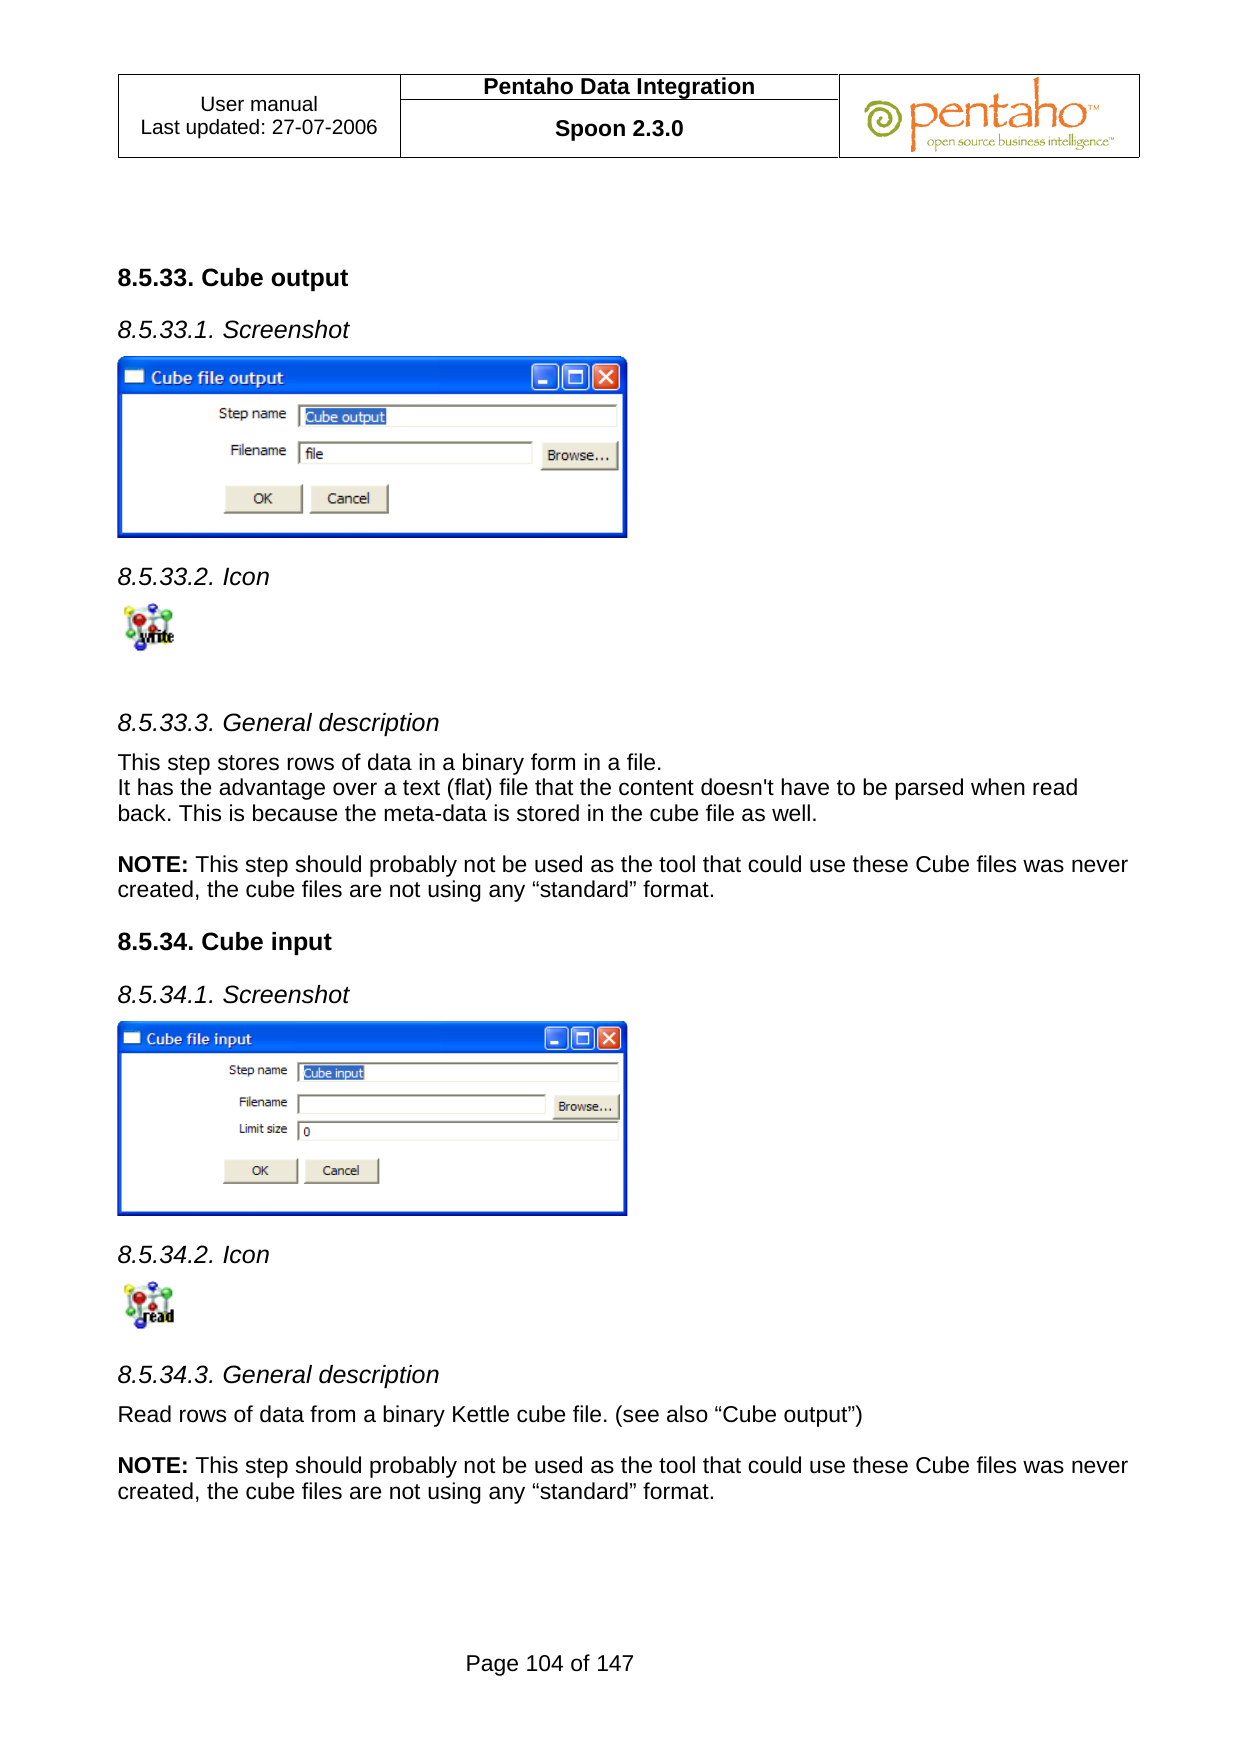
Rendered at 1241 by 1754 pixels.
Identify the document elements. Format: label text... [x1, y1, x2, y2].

subtitle Icon [117, 1241, 1137, 1269]
subtitle Cube input [117, 927, 1137, 955]
subtitle Cube output [117, 263, 1137, 291]
subtitle Screenshot [117, 980, 1137, 1008]
text Read rows of data from a binary Kettle cube file. (see also “Cube output”) [117, 1402, 1137, 1427]
text This step stores rows of data in a binary form in a file. [117, 749, 1137, 775]
subtitle General description [117, 709, 1137, 737]
text It has the advantage over a text (flat) file that the content doesn't have to be parsed when read back. This is because the meta-data is stored in the cube file as well. [117, 775, 1137, 826]
text NOTE: This step should probably not be used as the tool that could use these Cube files was never created, the cube files are not using any “standard” format. [117, 851, 1137, 902]
subtitle Screenshot [117, 316, 1137, 344]
picture [117, 356, 628, 538]
picture [123, 1281, 174, 1332]
text NOTE: This step should probably not be used as the tool that could use these Cube files was never created, the cube files are not using any “standard” format. [117, 1453, 1137, 1504]
picture [123, 603, 174, 654]
subtitle Icon [117, 563, 1137, 591]
picture [117, 1021, 628, 1216]
subtitle General description [117, 1361, 1137, 1389]
